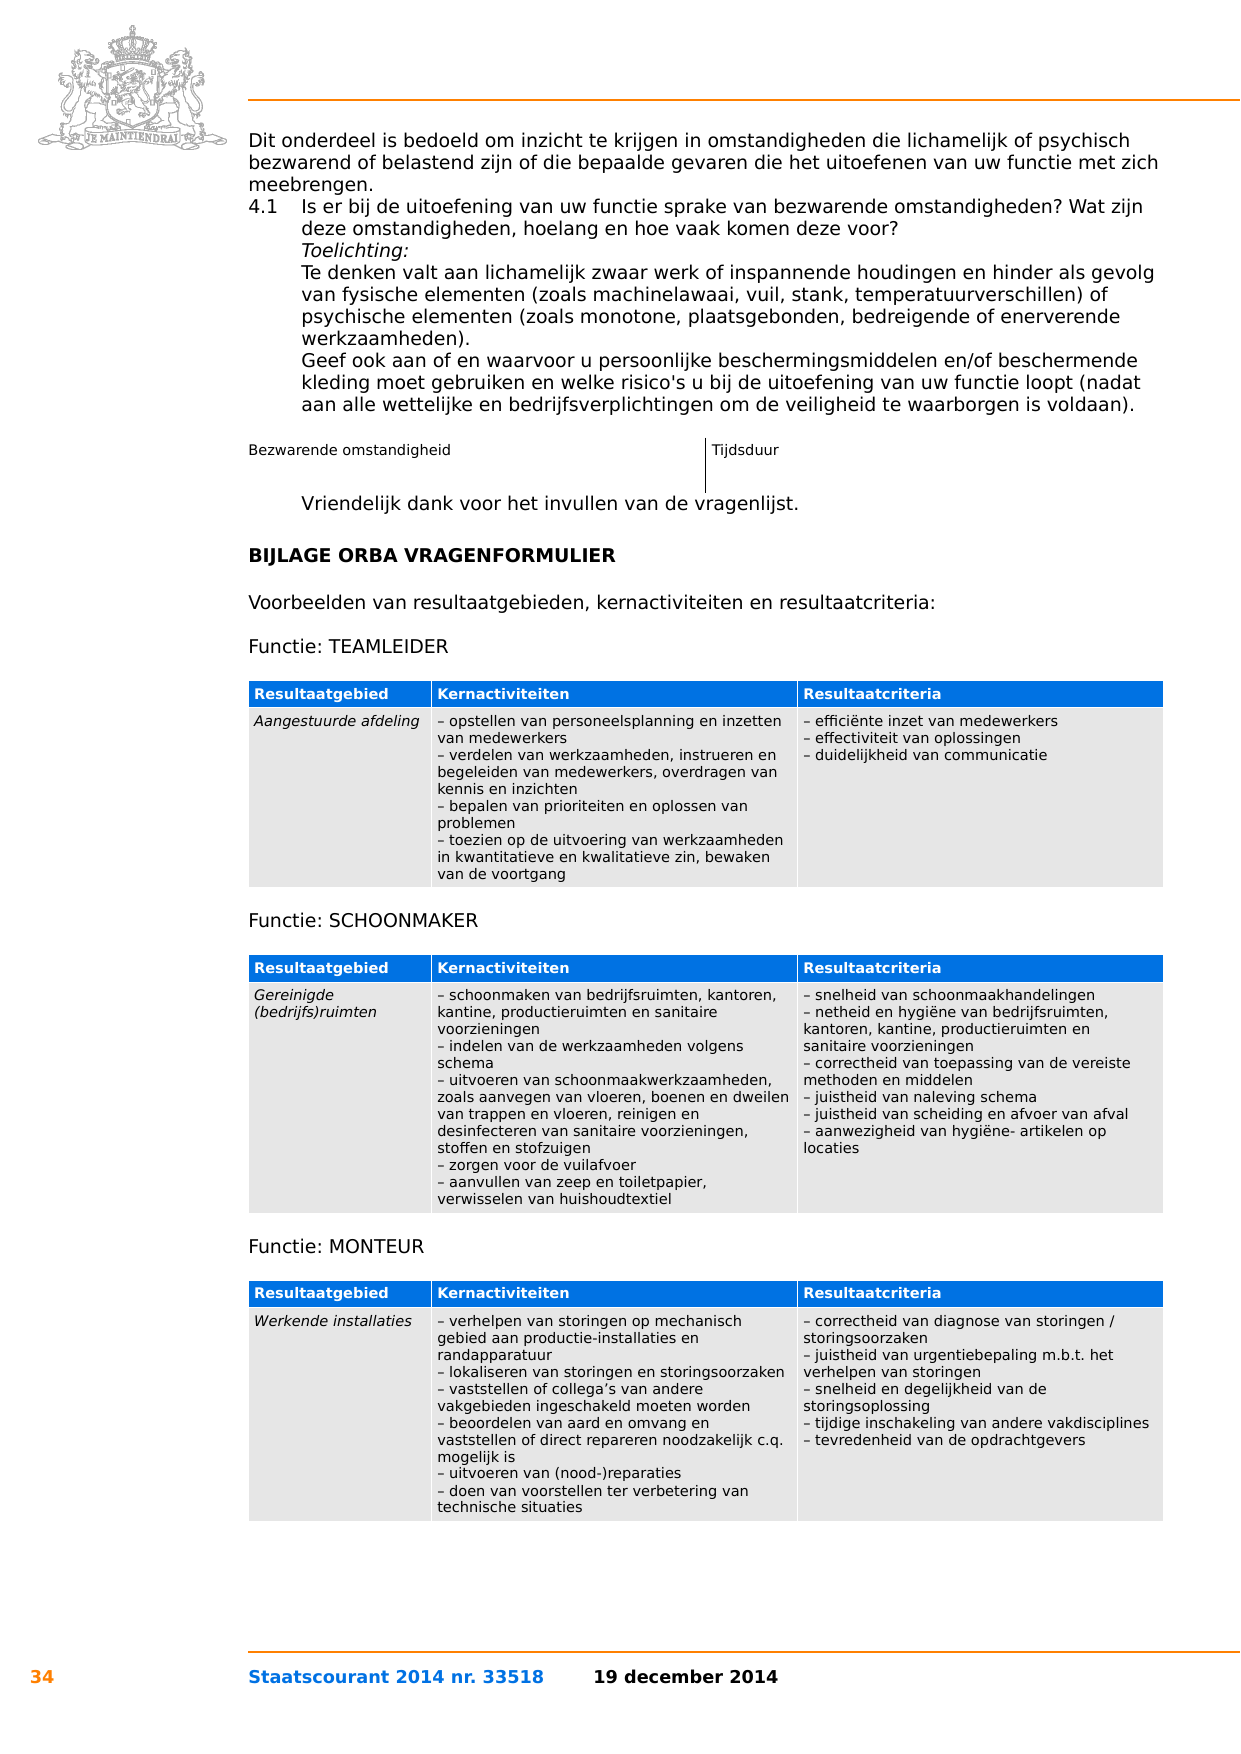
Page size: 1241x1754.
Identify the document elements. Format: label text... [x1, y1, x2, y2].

table_header Resultaatgebied [249, 955, 431, 982]
table_cell – verhelpen van storingen op mechanisch gebied aan productie-installaties en randapparatuur – lokaliseren van storingen en storingsoorzaken – vaststellen of collega’s van andere vakgebieden ingeschakeld moeten worden – beoordelen van aard en omvang en vaststellen of direct repareren noodzakelijk c.q. mogelijk is – uitvoeren van (nood-)reparaties – doen van voorstellen ter verbetering van technische situaties [432, 1308, 797, 1521]
table_header Tijdsduur [706, 438, 1163, 459]
table_header Kernactiviteiten [432, 955, 797, 982]
text Toelichting: [301, 240, 1163, 262]
table_cell – schoonmaken van bedrijfsruimten, kantoren, kantine, productieruimten en sanitaire voorzieningen – indelen van de werkzaamheden volgens schema – uitvoeren van schoonmaakwerkzaamheden, zoals aanvegen van vloeren, boenen en dweilen van trappen en vloeren, reinigen en desinfecteren van sanitaire voorzieningen, stoffen en stofzuigen – zorgen voor de vuilafvoer – aanvullen van zeep en toiletpapier, verwisselen van huishoudtextiel [432, 983, 797, 1213]
picture [38, 25, 227, 150]
table_cell – efficiënte inzet van medewerkers – effectiviteit van oplossingen – duidelijkheid van communicatie [798, 708, 1163, 887]
text Dit onderdeel is bedoeld om inzicht te krijgen in omstandigheden die lichamelijk of psychisch bezwarend of belastend zijn of die bepaalde gevaren die het uitoefenen van uw functie met zich meebrengen. [248, 130, 1163, 196]
table_header Resultaatcriteria [798, 1281, 1163, 1307]
table_cell [706, 459, 1163, 476]
text 4.1 Is er bij de uitoefening van uw functie sprake van bezwarende omstandigheden? Wat zijn deze omstandigheden, hoelang en hoe vaak komen deze voor? [248, 196, 1163, 240]
table_cell [706, 476, 1163, 493]
table_cell – snelheid van schoonmaakhandelingen – netheid en hygiëne van bedrijfsruimten, kantoren, kantine, productieruimten en sanitaire voorzieningen – correctheid van toepassing van de vereiste methoden en middelen – juistheid van naleving schema – juistheid van scheiding en afvoer van afval – aanwezigheid van hygiëne- artikelen op locaties [798, 983, 1163, 1213]
table_cell [248, 476, 705, 493]
table_header Resultaatgebied [249, 681, 431, 707]
subtitle BIJLAGE ORBA VRAGENFORMULIER [248, 545, 1163, 567]
text Functie: TEAMLEIDER [248, 636, 1163, 658]
table_header Resultaatgebied [249, 1281, 431, 1307]
text Te denken valt aan lichamelijk zwaar werk of inspannende houdingen en hinder als gevolg van fysische elementen (zoals machinelawaai, vuil, stank, temperatuurverschillen) of psychische elementen (zoals monotone, plaatsgebonden, bedreigende of enerverende werkzaamheden). [301, 262, 1163, 350]
table_header Resultaatcriteria [798, 681, 1163, 707]
table_cell [248, 459, 705, 476]
text Geef ook aan of en waarvoor u persoonlijke beschermingsmiddelen en/of beschermende kleding moet gebruiken en welke risico's u bij de uitoefening van uw functie loopt (nadat aan alle wettelijke en bedrijfsverplichtingen om de veiligheid te waarborgen is voldaan). [301, 350, 1163, 416]
table_cell – correctheid van diagnose van storingen / storingsoorzaken – juistheid van urgentiebepaling m.b.t. het verhelpen van storingen – snelheid en degelijkheid van de storingsoplossing – tijdige inschakeling van andere vakdisciplines – tevredenheid van de opdrachtgevers [798, 1308, 1163, 1521]
table_header Bezwarende omstandigheid [248, 438, 705, 459]
text Functie: MONTEUR [248, 1236, 1163, 1258]
table_header Kernactiviteiten [432, 1281, 797, 1307]
table_cell Werkende installaties [249, 1308, 431, 1521]
table_cell Gereinigde (bedrijfs)ruimten [249, 983, 431, 1213]
table_cell Aangestuurde afdeling [249, 708, 431, 887]
text Functie: SCHOONMAKER [248, 910, 1163, 932]
table_cell – opstellen van personeelsplanning en inzetten van medewerkers – verdelen van werkzaamheden, instrueren en begeleiden van medewerkers, overdragen van kennis en inzichten – bepalen van prioriteiten en oplossen van problemen – toezien op de uitvoering van werkzaamheden in kwantitatieve en kwalitatieve zin, bewaken van de voortgang [432, 708, 797, 887]
text Vriendelijk dank voor het invullen van de vragenlijst. [301, 493, 1163, 515]
table_header Kernactiviteiten [432, 681, 797, 707]
text Voorbeelden van resultaatgebieden, kernactiviteiten en resultaatcriteria: [248, 592, 1163, 614]
table_header Resultaatcriteria [798, 955, 1163, 982]
